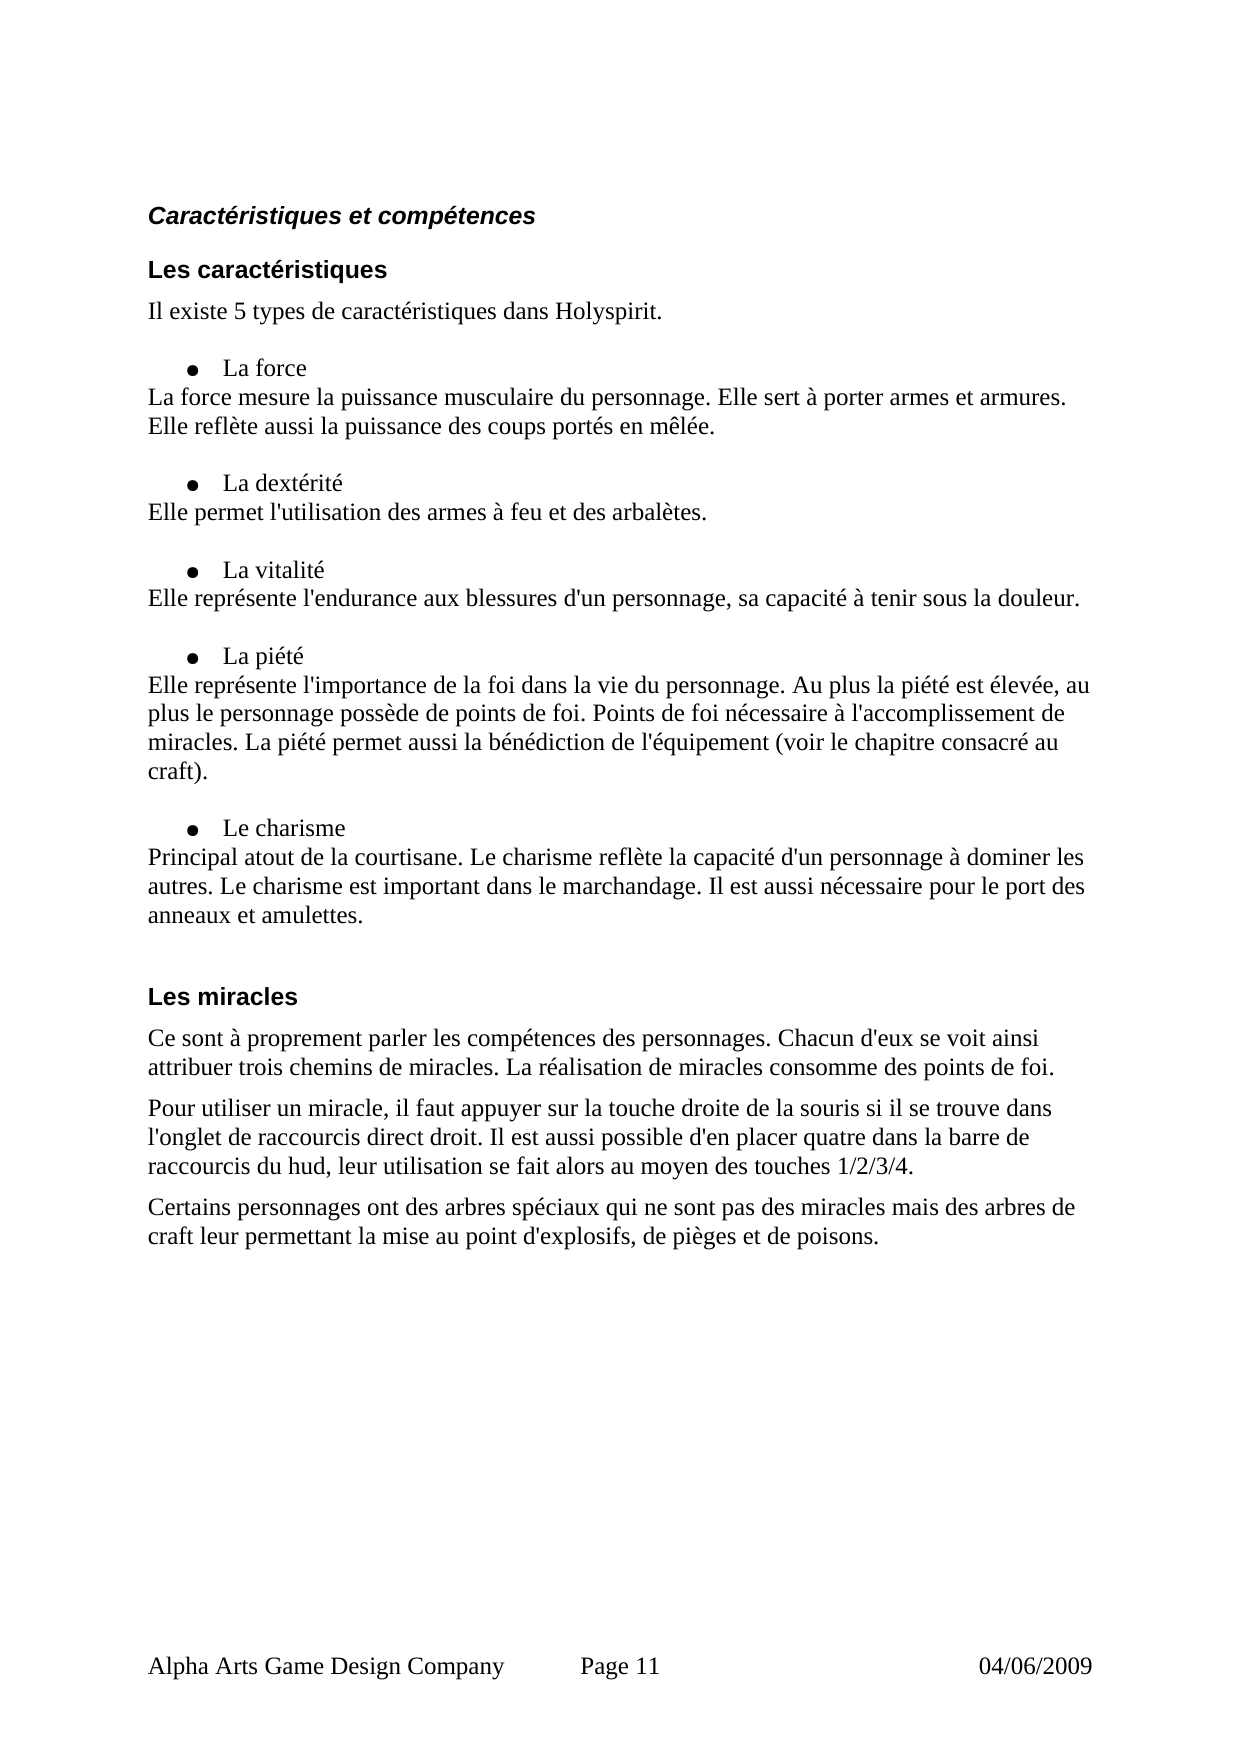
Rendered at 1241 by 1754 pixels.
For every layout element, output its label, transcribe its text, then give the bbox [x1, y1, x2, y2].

subtitle Les miracles [148, 982, 1092, 1011]
text Certains personnages ont des arbres spéciaux qui ne sont pas des miracles mais des arbres de craft leur permettant la mise au point d'explosifs, de pièges et de poisons. [148, 1192, 1092, 1249]
subtitle Les caractéristiques [148, 255, 1092, 283]
text Elle permet l'utilisation des armes à feu et des arbalètes. [148, 497, 1092, 526]
text Il existe 5 types de caractéristiques dans Holyspirit. [148, 296, 1092, 325]
text Principal atout de la courtisane. Le charisme reflète la capacité d'un personnage à dominer les autres. Le charisme est important dans le marchandage. Il est aussi nécessaire pour le port des anneaux et amulettes. [148, 842, 1092, 928]
list La force [185, 353, 1092, 382]
list La vitalité [185, 555, 1092, 583]
text Pour utiliser un miracle, il faut appuyer sur la touche droite de la souris si il se trouve dans l'onglet de raccourcis direct droit. Il est aussi possible d'en placer quatre dans la barre de raccourcis du hud, leur utilisation se fait alors au moyen des touches 1/2/3/4. [148, 1093, 1092, 1179]
text Elle représente l'importance de la foi dans la vie du personnage. Au plus la piété est élevée, au plus le personnage possède de points de foi. Points de foi nécessaire à l'accomplissement de miracles. La piété permet aussi la bénédiction de l'équipement (voir le chapitre consacré au craft). [148, 670, 1092, 785]
list Le charisme [185, 813, 1092, 842]
list La dextérité [185, 468, 1092, 497]
subtitle Caractéristiques et compétences [148, 201, 1092, 230]
list La piété [185, 641, 1092, 670]
text Ce sont à proprement parler les compétences des personnages. Chacun d'eux se voit ainsi attribuer trois chemins de miracles. La réalisation de miracles consomme des points de foi. [148, 1023, 1092, 1081]
text Elle représente l'endurance aux blessures d'un personnage, sa capacité à tenir sous la douleur. [148, 583, 1092, 612]
text La force mesure la puissance musculaire du personnage. Elle sert à porter armes et armures. Elle reflète aussi la puissance des coups portés en mêlée. [148, 382, 1092, 440]
